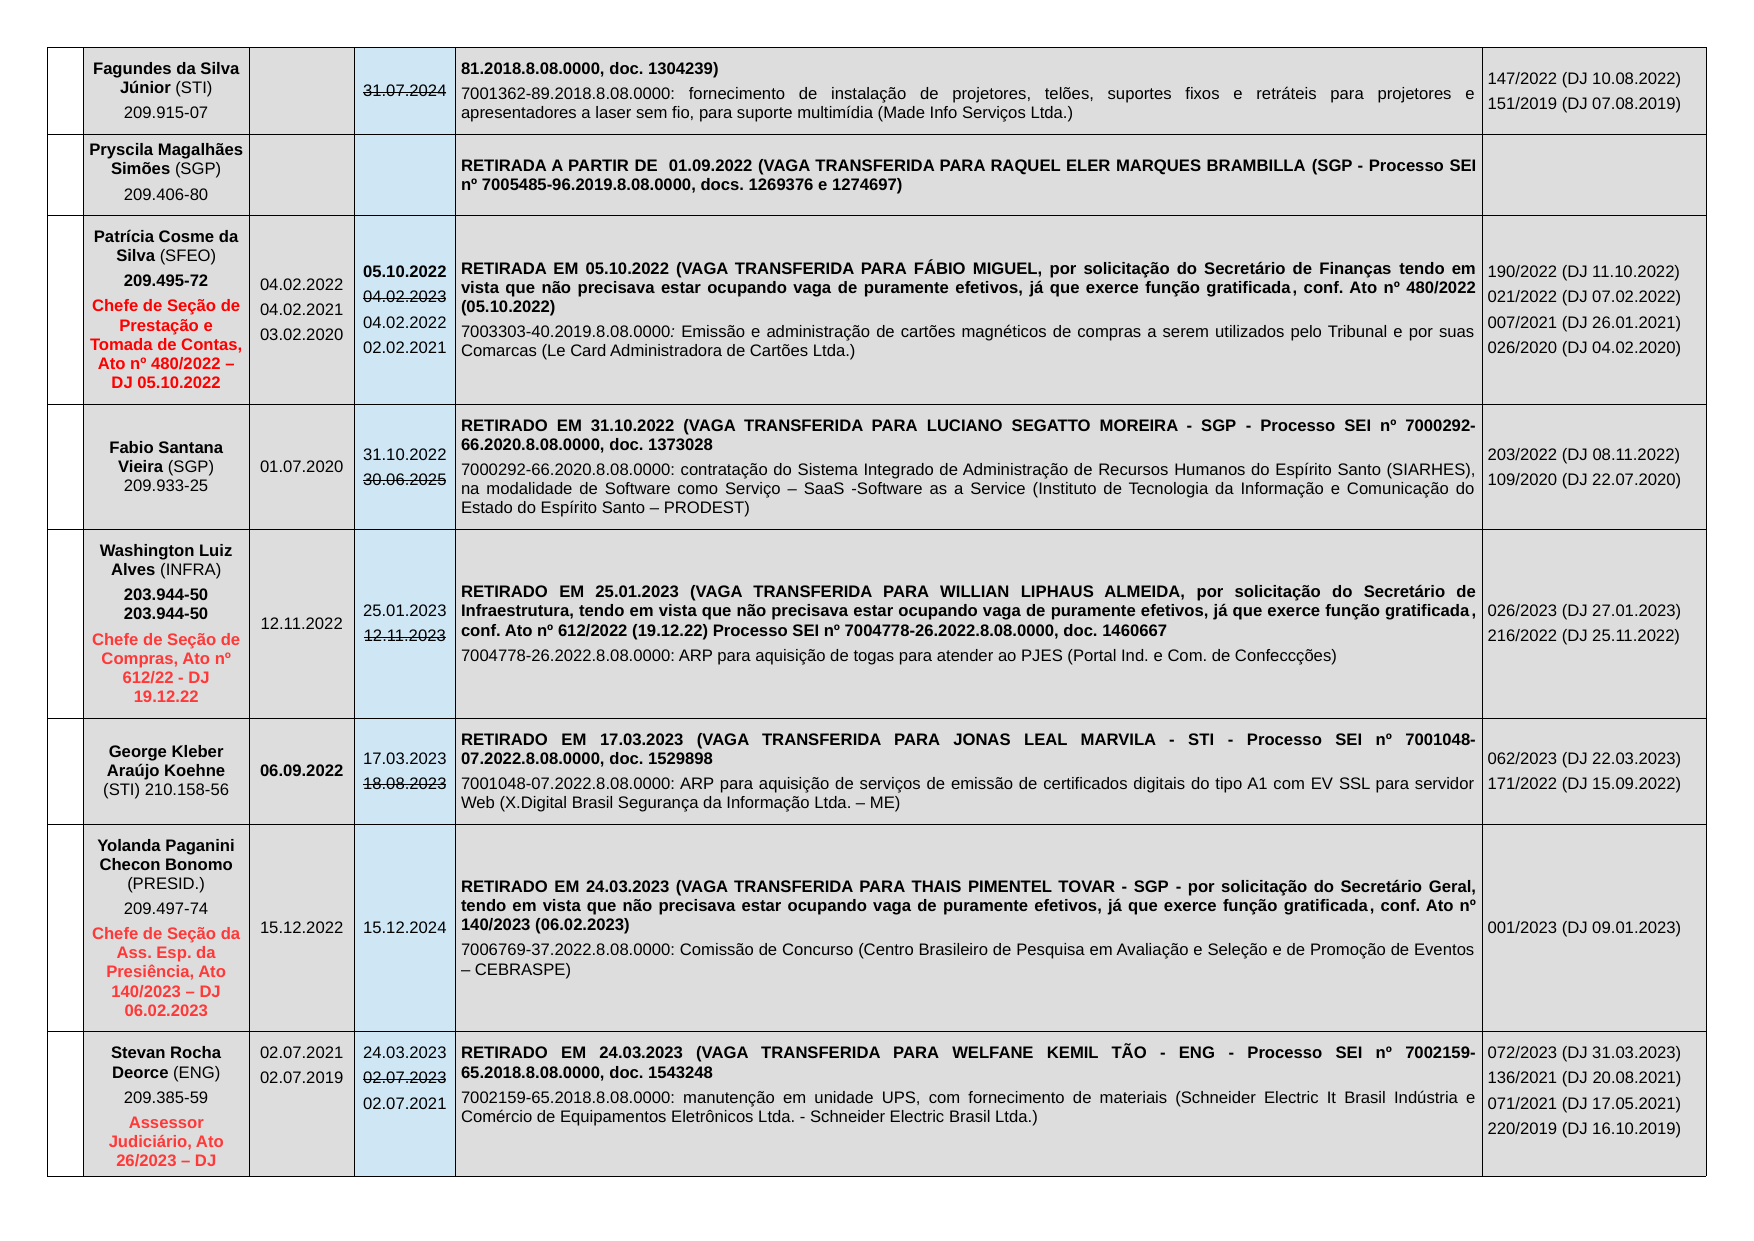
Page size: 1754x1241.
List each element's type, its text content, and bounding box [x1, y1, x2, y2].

table_cell RETIRADO EM 17.03.2023 (VAGA TRANSFERIDA PARA JONAS LEAL MARVILA - STI - Processo SEI nº 7001048-07.2022.8.08.0000, doc. 1529898 7001048-07.2022.8.08.0000: ARP para aquisição de serviços de emissão de certificados digitais do tipo A1 com EV SSL para servidor Web (X.Digital Brasil Segurança da Informação Ltda. – ME) [456, 719, 1482, 824]
table_cell [48, 530, 83, 718]
table_cell 190/2022 (DJ 11.10.2022) 021/2022 (DJ 07.02.2022) 007/2021 (DJ 26.01.2021) 026/2020 (DJ 04.02.2020) [1483, 216, 1706, 404]
table_cell Washington Luiz Alves (INFRA) 203.944-50 203.944-50 Chefe de Seção de Compras, Ato nº 612/22 - DJ 19.12.22 [84, 530, 249, 718]
table_cell Fagundes da Silva Júnior (STI) 209.915-07 [84, 48, 249, 134]
table_cell Yolanda Paganini Checon Bonomo (PRESID.) 209.497-74 Chefe de Seção da Ass. Esp. da Presiência, Ato 140/2023 – DJ 06.02.2023 [84, 825, 249, 1031]
table_cell [48, 48, 83, 134]
table_cell RETIRADO EM 24.03.2023 (VAGA TRANSFERIDA PARA THAIS PIMENTEL TOVAR - SGP - por solicitação do Secretário Geral, tendo em vista que não precisava estar ocupando vaga de puramente efetivos, já que exerce função gratificada, conf. Ato nº 140/2023 (06.02.2023) 7006769-37.2022.8.08.0000: Comissão de Concurso (Centro Brasileiro de Pesquisa em Avaliação e Seleção e de Promoção de Eventos – CEBRASPE) [456, 825, 1482, 1031]
table_cell 81.2018.8.08.0000, doc. 1304239) 7001362-89.2018.8.08.0000: fornecimento de instalação de projetores, telões, suportes fixos e retráteis para projetores e apresentadores a laser sem fio, para suporte multimídia (Made Info Serviços Ltda.) [456, 48, 1482, 134]
table_cell 17.03.2023 18.08.2023 [355, 719, 455, 824]
table_cell [355, 135, 455, 215]
table_cell 203/2022 (DJ 08.11.2022) 109/2020 (DJ 22.07.2020) [1483, 405, 1706, 529]
table_cell [1483, 135, 1706, 215]
table_cell [48, 135, 83, 215]
table_cell [48, 216, 83, 404]
table_cell [48, 1032, 83, 1176]
table_cell 31.07.2024 [355, 48, 455, 134]
table_cell Stevan Rocha Deorce (ENG) 209.385-59 Assessor Judiciário, Ato 26/2023 – DJ [84, 1032, 249, 1176]
table_cell 31.10.2022 30.06.2025 [355, 405, 455, 529]
table_cell 01.07.2020 [250, 405, 354, 529]
table_cell [250, 135, 354, 215]
table_cell Pryscila Magalhães Simões (SGP) 209.406-80 [84, 135, 249, 215]
table_cell 05.10.2022 04.02.2023 04.02.2022 02.02.2021 [355, 216, 455, 404]
table_cell RETIRADO EM 25.01.2023 (VAGA TRANSFERIDA PARA WILLIAN LIPHAUS ALMEIDA, por solicitação do Secretário de Infraestrutura, tendo em vista que não precisava estar ocupando vaga de puramente efetivos, já que exerce função gratificada, conf. Ato nº 612/2022 (19.12.22) Processo SEI nº 7004778-26.2022.8.08.0000, doc. 1460667 7004778-26.2022.8.08.0000: ARP para aquisição de togas para atender ao PJES (Portal Ind. e Com. de Confeccções) [456, 530, 1482, 718]
table_cell 25.01.2023 12.11.2023 [355, 530, 455, 718]
table_cell Patrícia Cosme da Silva (SFEO) 209.495-72 Chefe de Seção de Prestação e Tomada de Contas, Ato nº 480/2022 – DJ 05.10.2022 [84, 216, 249, 404]
table_cell RETIRADO EM 24.03.2023 (VAGA TRANSFERIDA PARA WELFANE KEMIL TÃO - ENG - Processo SEI nº 7002159-65.2018.8.08.0000, doc. 1543248 7002159-65.2018.8.08.0000: manutenção em unidade UPS, com fornecimento de materiais (Schneider Electric It Brasil Indústria e Comércio de Equipamentos Eletrônicos Ltda. - Schneider Electric Brasil Ltda.) [456, 1032, 1482, 1176]
table_cell 001/2023 (DJ 09.01.2023) [1483, 825, 1706, 1031]
table_cell 06.09.2022 [250, 719, 354, 824]
table_cell [48, 825, 83, 1031]
table_cell 15.12.2022 [250, 825, 354, 1031]
table_cell RETIRADA EM 05.10.2022 (VAGA TRANSFERIDA PARA FÁBIO MIGUEL, por solicitação do Secretário de Finanças tendo em vista que não precisava estar ocupando vaga de puramente efetivos, já que exerce função gratificada, conf. Ato nº 480/2022 (05.10.2022) 7003303-40.2019.8.08.0000: Emissão e administração de cartões magnéticos de compras a serem utilizados pelo Tribunal e por suas Comarcas (Le Card Administradora de Cartões Ltda.) [456, 216, 1482, 404]
table_cell Fabio Santana Vieira (SGP) 209.933-25 [84, 405, 249, 529]
table_cell George Kleber Araújo Koehne (STI) 210.158-56 [84, 719, 249, 824]
table_cell RETIRADO EM 31.10.2022 (VAGA TRANSFERIDA PARA LUCIANO SEGATTO MOREIRA - SGP - Processo SEI nº 7000292-66.2020.8.08.0000, doc. 1373028 7000292-66.2020.8.08.0000: contratação do Sistema Integrado de Administração de Recursos Humanos do Espírito Santo (SIARHES), na modalidade de Software como Serviço – SaaS -Software as a Service (Instituto de Tecnologia da Informação e Comunicação do Estado do Espírito Santo – PRODEST) [456, 405, 1482, 529]
table_cell 04.02.2022 04.02.2021 03.02.2020 [250, 216, 354, 404]
table_cell 12.11.2022 [250, 530, 354, 718]
table_cell 15.12.2024 [355, 825, 455, 1031]
table_cell 062/2023 (DJ 22.03.2023) 171/2022 (DJ 15.09.2022) [1483, 719, 1706, 824]
table_cell 147/2022 (DJ 10.08.2022) 151/2019 (DJ 07.08.2019) [1483, 48, 1706, 134]
table_cell [48, 719, 83, 824]
table_cell [250, 48, 354, 134]
table_cell RETIRADA A PARTIR DE 01.09.2022 (VAGA TRANSFERIDA PARA RAQUEL ELER MARQUES BRAMBILLA (SGP - Processo SEI nº 7005485-96.2019.8.08.0000, docs. 1269376 e 1274697) [456, 135, 1482, 215]
table_cell 24.03.2023 02.07.2023 02.07.2021 [355, 1032, 455, 1176]
table_cell 026/2023 (DJ 27.01.2023) 216/2022 (DJ 25.11.2022) [1483, 530, 1706, 718]
table_cell 02.07.2021 02.07.2019 [250, 1032, 354, 1176]
table_cell 072/2023 (DJ 31.03.2023) 136/2021 (DJ 20.08.2021) 071/2021 (DJ 17.05.2021) 220/2019 (DJ 16.10.2019) [1483, 1032, 1706, 1176]
table_cell [48, 405, 83, 529]
